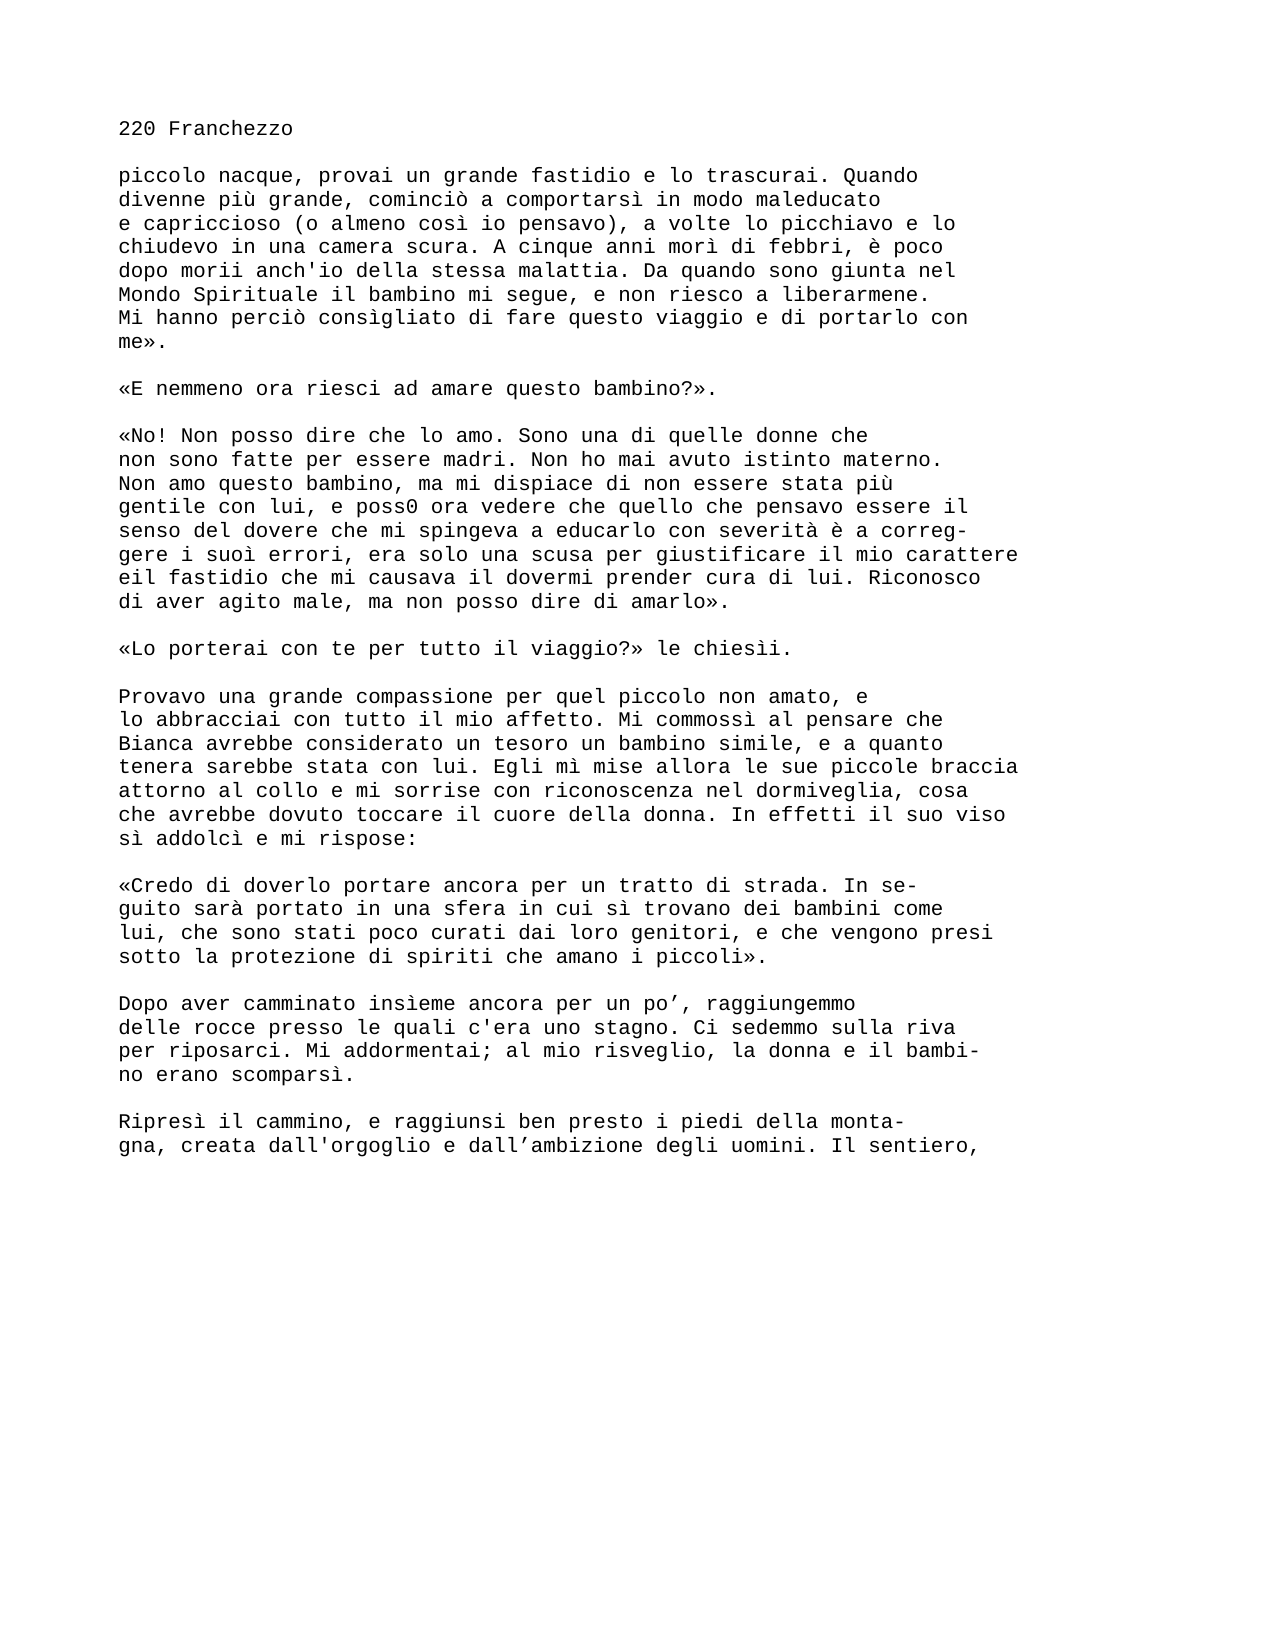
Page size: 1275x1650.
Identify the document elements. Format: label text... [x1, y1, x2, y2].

text Bianca avrebbe considerato un tesoro un bambino simile, e a quanto [118, 733, 1157, 757]
text divenne più grande, cominciò a comportarsì in modo maleducato [118, 189, 1157, 213]
text Mondo Spirituale il bambino mi segue, e non riesco a liberarmene. [118, 284, 1157, 307]
text «No! Non posso dire che lo amo. Sono una di quelle donne che [118, 426, 1157, 449]
text Mi hanno perciò consìgliato di fare questo viaggio e di portarlo con [118, 307, 1157, 331]
text di aver agito male, ma non posso dire di amarlo». [118, 591, 1157, 615]
text gentile con lui, e poss0 ora vedere che quello che pensavo essere il [118, 496, 1157, 520]
text lui, che sono stati poco curati dai loro genitori, e che vengono presi [118, 922, 1157, 946]
text per riposarci. Mi addormentai; al mio risveglio, la donna e il bambi- [118, 1040, 1157, 1064]
text «Lo porterai con te per tutto il viaggio?» le chiesìi. [118, 638, 1157, 662]
text Ripresì il cammino, e raggiunsi ben presto i piedi della monta- [118, 1111, 1157, 1135]
text Non amo questo bambino, ma mi dispiace di non essere stata più [118, 473, 1157, 496]
text attorno al collo e mi sorrise con riconoscenza nel dormiveglia, cosa [118, 780, 1157, 804]
text senso del dovere che mi spingeva a educarlo con severità è a correg- [118, 520, 1157, 544]
text «Credo di doverlo portare ancora per un tratto di strada. In se- [118, 875, 1157, 898]
text chiudevo in una camera scura. A cinque anni morì di febbri, è poco [118, 236, 1157, 260]
text e capriccioso (o almeno così io pensavo), a volte lo picchiavo e lo [118, 213, 1157, 236]
text gere i suoì errori, era solo una scusa per giustificare il mio carattere [118, 544, 1157, 567]
text guito sarà portato in una sfera in cui sì trovano dei bambini come [118, 898, 1157, 922]
text 220 Franchezzo [118, 118, 1157, 142]
text eil fastidio che mi causava il dovermi prender cura di lui. Riconosco [118, 567, 1157, 591]
text non sono fatte per essere madri. Non ho mai avuto istinto materno. [118, 449, 1157, 473]
text che avrebbe dovuto toccare il cuore della donna. In effetti il suo viso [118, 804, 1157, 827]
text no erano scomparsì. [118, 1064, 1157, 1088]
text dopo morii anch'io della stessa malattia. Da quando sono giunta nel [118, 260, 1157, 284]
text me». [118, 331, 1157, 354]
text Dopo aver camminato insìeme ancora per un po’, raggiungemmo [118, 993, 1157, 1017]
text piccolo nacque, provai un grande fastidio e lo trascurai. Quando [118, 165, 1157, 189]
text tenera sarebbe stata con lui. Egli mì mise allora le sue piccole braccia [118, 757, 1157, 780]
text «E nemmeno ora riesci ad amare questo bambino?». [118, 378, 1157, 402]
text sotto la protezione di spiriti che amano i piccoli». [118, 946, 1157, 969]
text lo abbracciai con tutto il mio affetto. Mi commossì al pensare che [118, 709, 1157, 733]
text gna, creata dall'orgoglio e dall’ambizione degli uomini. Il sentiero, [118, 1135, 1157, 1158]
text Provavo una grande compassione per quel piccolo non amato, e [118, 686, 1157, 709]
text sì addolcì e mi rispose: [118, 827, 1157, 851]
text delle rocce presso le quali c'era uno stagno. Ci sedemmo sulla riva [118, 1017, 1157, 1040]
